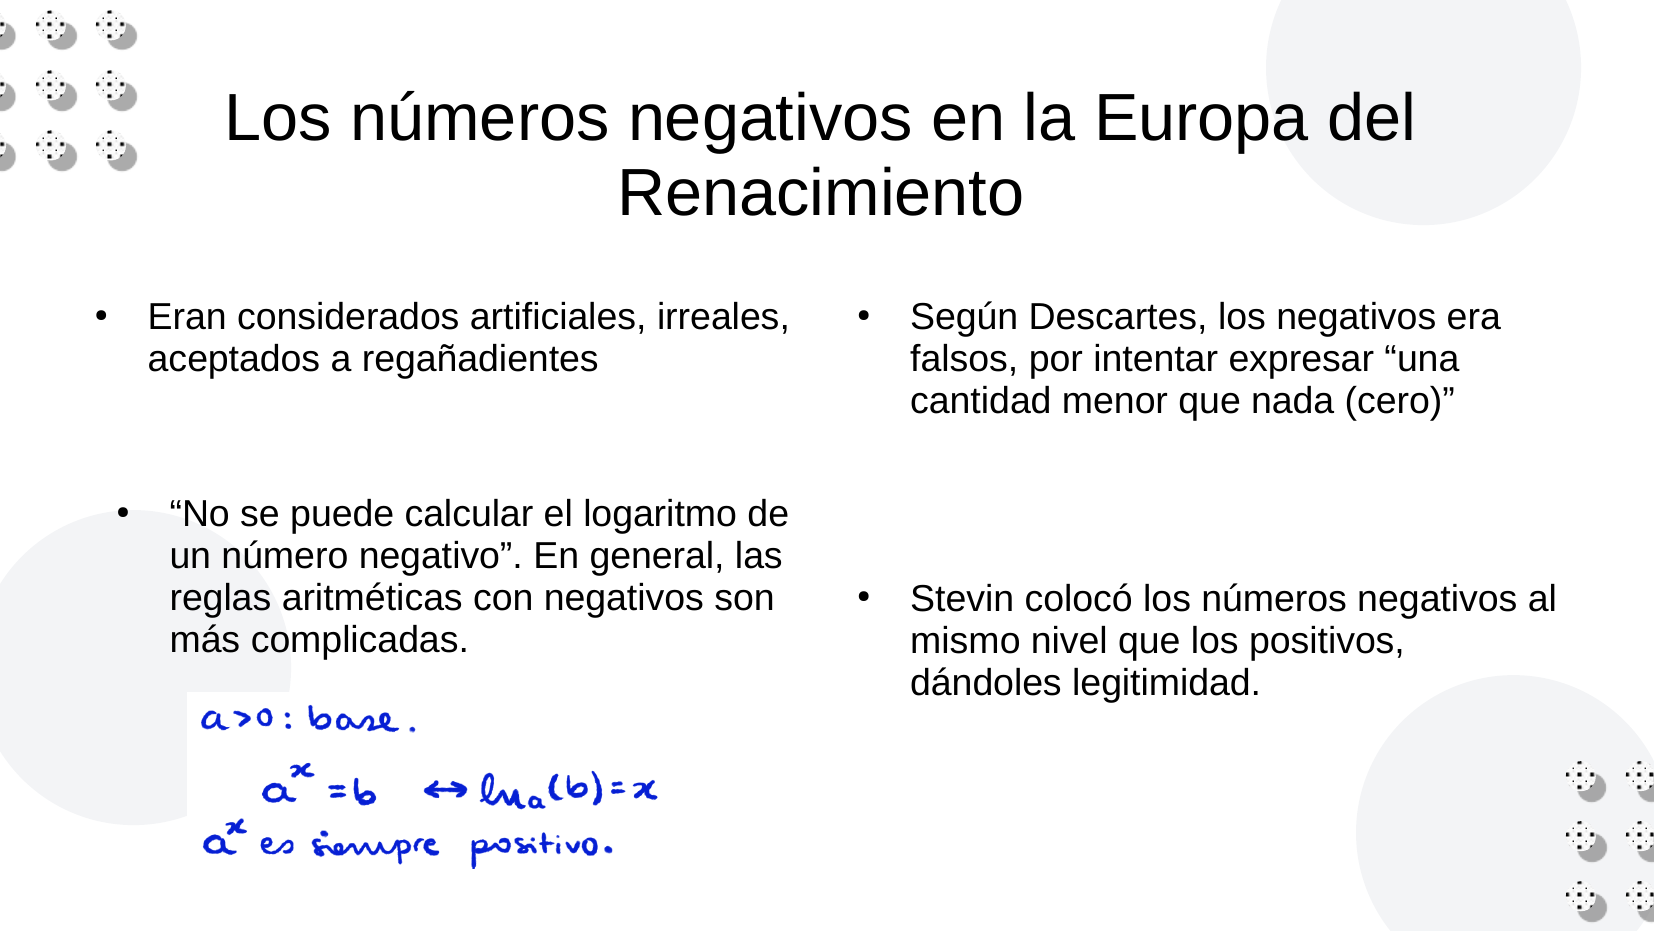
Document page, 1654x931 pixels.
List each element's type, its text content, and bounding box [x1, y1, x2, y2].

list Stevin colocó los números negativos al mismo nivel que los positivos, dándoles legitimidad. [839, 577, 1566, 835]
picture [0, 133, 7, 158]
list “No se puede calcular el logaritmo de un número negativo”. En general, las reglas aritméticas con negativos son más complicadas. [98, 492, 826, 751]
picture [0, 13, 6, 38]
picture [1625, 821, 1654, 852]
picture [1565, 821, 1596, 852]
picture [35, 70, 66, 101]
picture [0, 73, 6, 98]
picture [99, 70, 123, 76]
picture [1625, 761, 1654, 792]
picture [35, 130, 67, 161]
picture [95, 10, 126, 41]
picture [1625, 881, 1654, 912]
picture [187, 692, 676, 869]
title Los números negativos en la Europa del Renacimiento [76, 76, 1565, 233]
picture [1565, 881, 1596, 912]
list Según Descartes, los negativos era falsos, por intentar expresar “una cantidad menor que nada (cero)” [839, 295, 1566, 553]
picture [35, 10, 66, 41]
list Eran considerados artificiales, irreales, aceptados a regañadientes [76, 295, 803, 553]
picture [1566, 761, 1596, 792]
